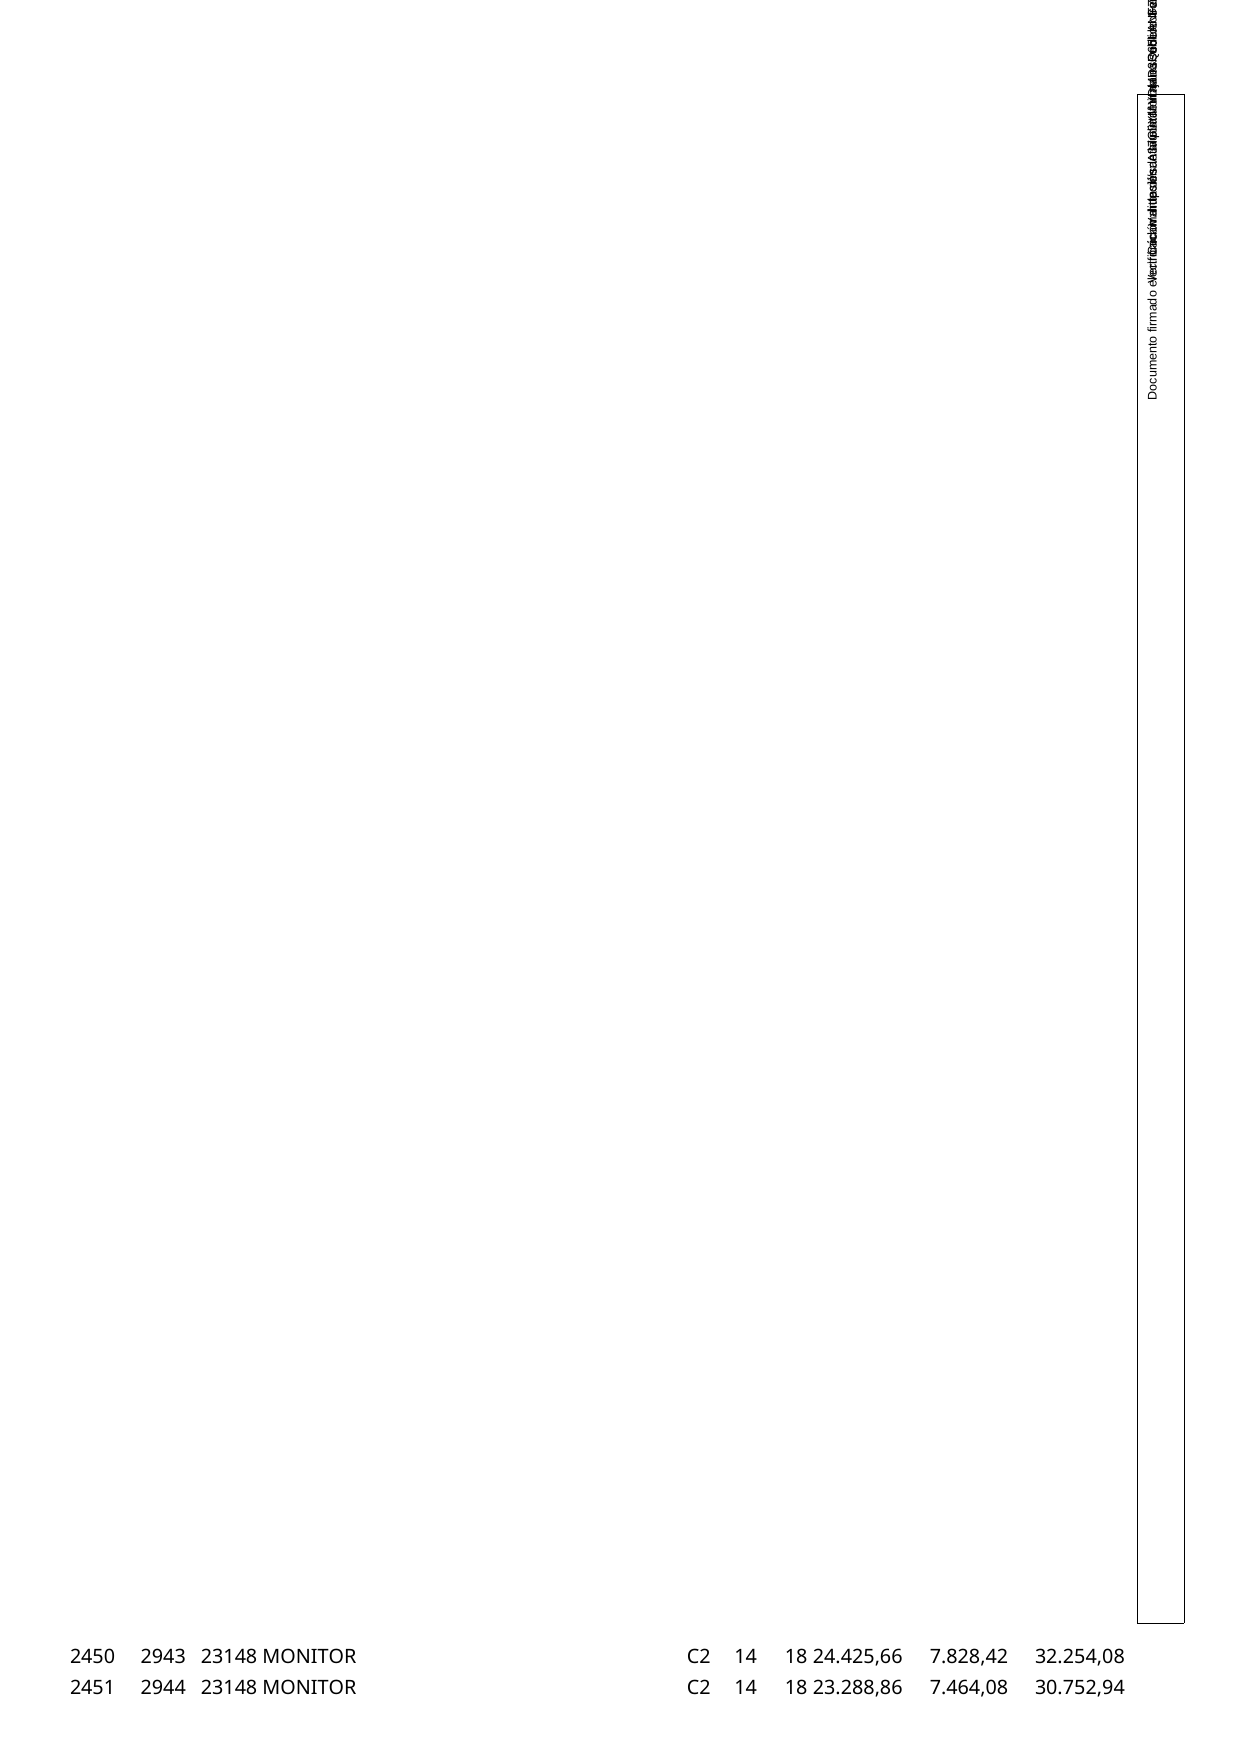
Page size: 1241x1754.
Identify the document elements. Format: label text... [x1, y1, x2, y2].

table_header 23148 MONITOR C2 [196, 1623, 722, 1673]
table_cell 7.464,08 [917, 1673, 1029, 1703]
table_cell 2451 [55, 1673, 130, 1703]
table_header 7.828,42 [917, 1623, 1029, 1673]
table_header 14 [723, 1623, 768, 1673]
table_header 2943 [130, 1623, 196, 1673]
table_header 24.425,66 [807, 1623, 917, 1673]
table_cell 18 [769, 1673, 807, 1703]
table_cell 23148 MONITOR C2 [196, 1673, 722, 1703]
table_cell 23.288,86 [807, 1673, 917, 1703]
table_cell 14 [723, 1673, 768, 1703]
table_cell 30.752,94 [1029, 1673, 1137, 1703]
table_header 2450 [55, 1623, 130, 1673]
table_header 32.254,08 [1029, 1623, 1137, 1673]
table_header 18 [769, 1623, 807, 1673]
table_cell 2944 [130, 1673, 196, 1703]
